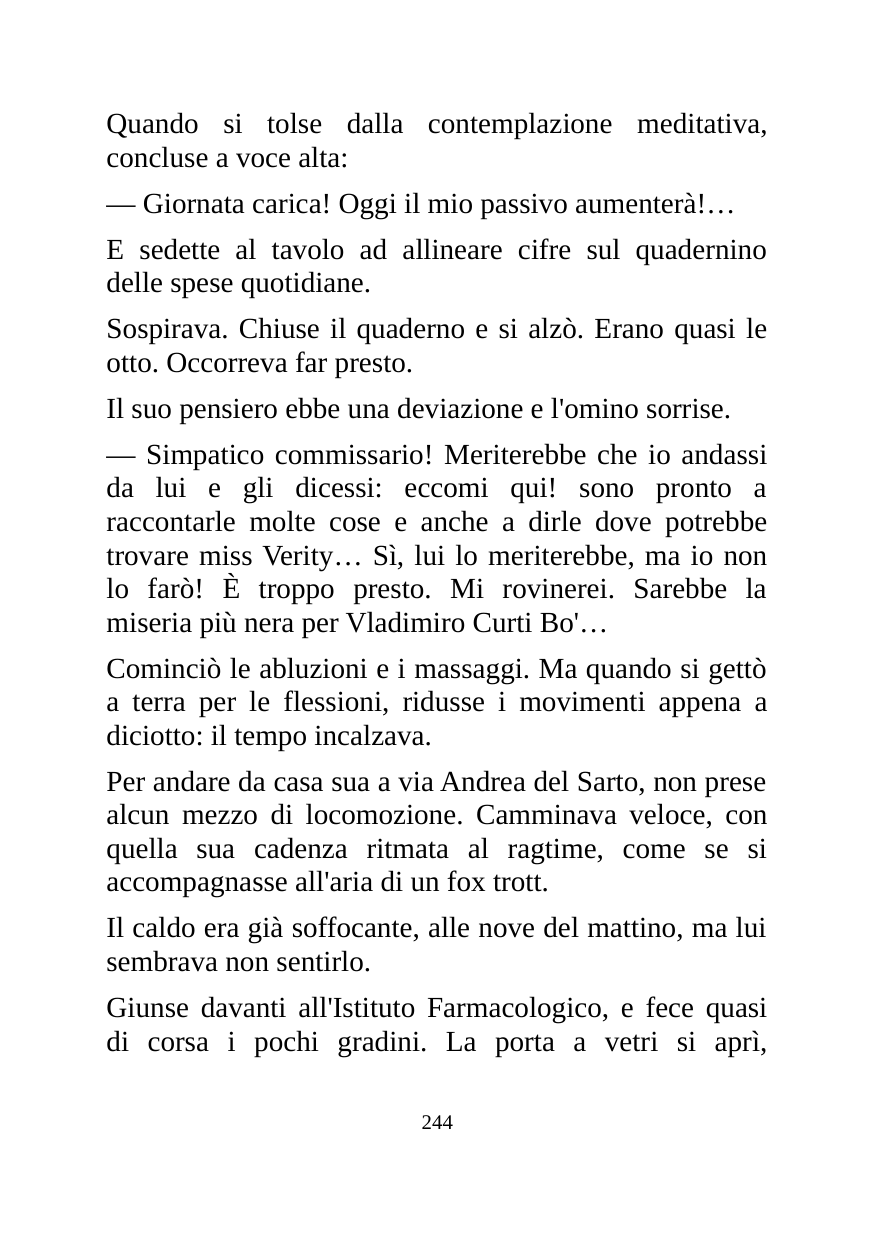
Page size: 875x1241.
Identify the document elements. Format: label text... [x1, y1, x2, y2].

text — Giornata carica! Oggi il mio passivo aumenterà!… [106, 186, 768, 219]
text E sedette al tavolo ad allineare cifre sul quadernino delle spese quotidiane. [106, 232, 768, 299]
text Giunse davanti all'Istituto Farmacologico, e fece quasi di corsa i pochi gradini. La porta a vetri si aprì, [106, 990, 768, 1057]
text Il caldo era già soffocante, alle nove del mattino, ma lui sembrava non sentirlo. [106, 911, 768, 978]
text Quando si tolse dalla contemplazione meditativa, concluse a voce alta: [106, 106, 768, 173]
text Il suo pensiero ebbe una deviazione e l'omino sorrise. [106, 391, 768, 424]
text Per andare da casa sua a via Andrea del Sarto, non prese alcun mezzo di locomozione. Camminava veloce, con quella sua cadenza ritmata al ragtime, come se si accompagnasse all'aria di un fox trott. [106, 764, 768, 898]
text — Simpatico commissario! Meriterebbe che io andassi da lui e gli dicessi: eccomi qui! sono pronto a raccontarle molte cose e anche a dirle dove potrebbe trovare miss Verity… Sì, lui lo meriterebbe, ma io non lo farò! È troppo presto. Mi rovinerei. Sarebbe la miseria più nera per Vladimiro Curti Bo'… [106, 437, 768, 638]
text Cominciò le abluzioni e i massaggi. Ma quando si gettò a terra per le flessioni, ridusse i movimenti appena a diciotto: il tempo incalzava. [106, 651, 768, 751]
text Sospirava. Chiuse il quaderno e si alzò. Erano quasi le otto. Occorreva far presto. [106, 311, 768, 378]
